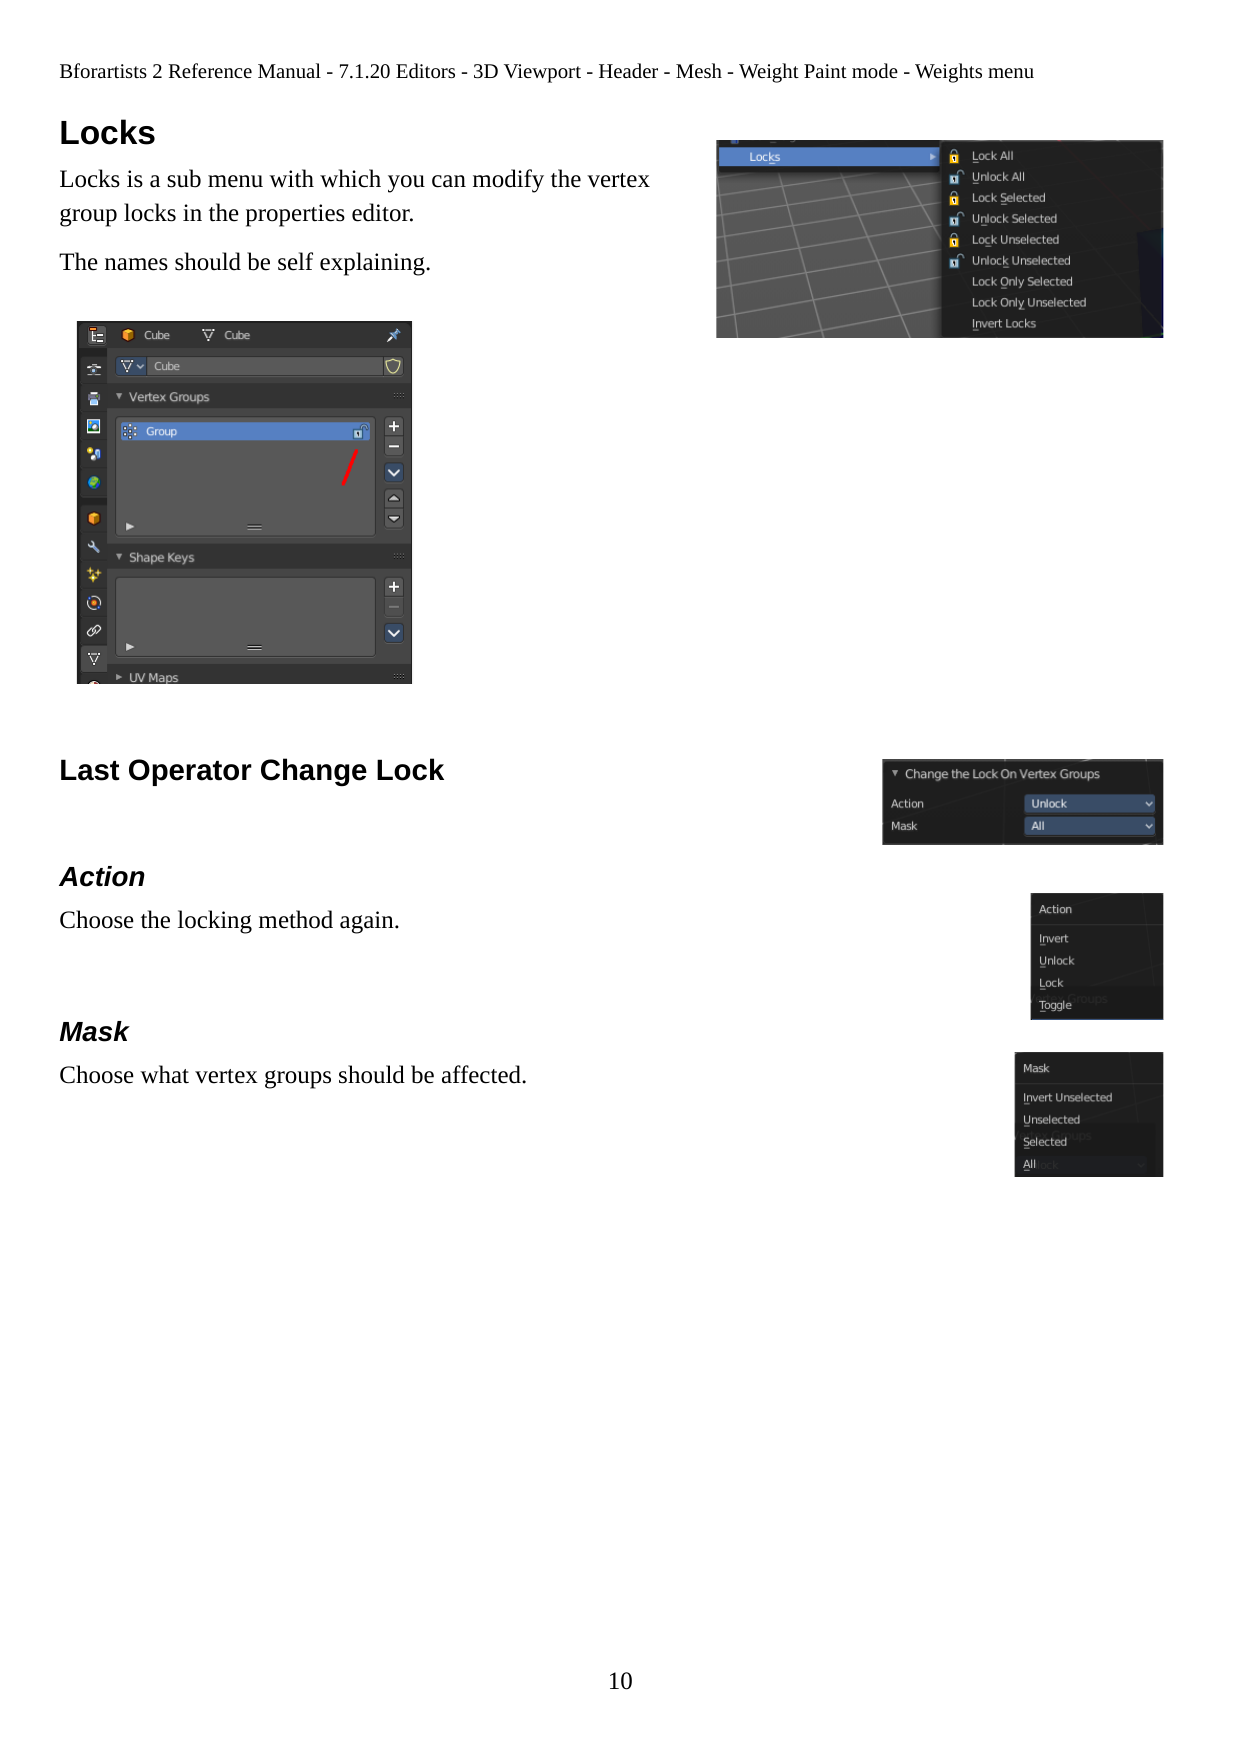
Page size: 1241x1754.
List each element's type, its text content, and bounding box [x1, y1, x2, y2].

picture [1014, 1052, 1164, 1177]
picture [76, 321, 414, 684]
subtitle Last Operator Change Lock [59, 752, 1181, 786]
subtitle Locks [59, 113, 1181, 151]
text Locks is a sub menu with which you can modify the vertex group locks in the properties editor. [59, 164, 716, 227]
picture [882, 759, 1164, 845]
subtitle Mask [59, 1015, 1181, 1047]
subtitle Action [59, 860, 1181, 892]
picture [1030, 893, 1164, 1020]
picture [716, 140, 1164, 338]
text The names should be self explaining. [59, 247, 716, 276]
text Choose the locking method again. [59, 905, 1030, 933]
text Choose what vertex groups should be affected. [59, 1060, 1014, 1088]
